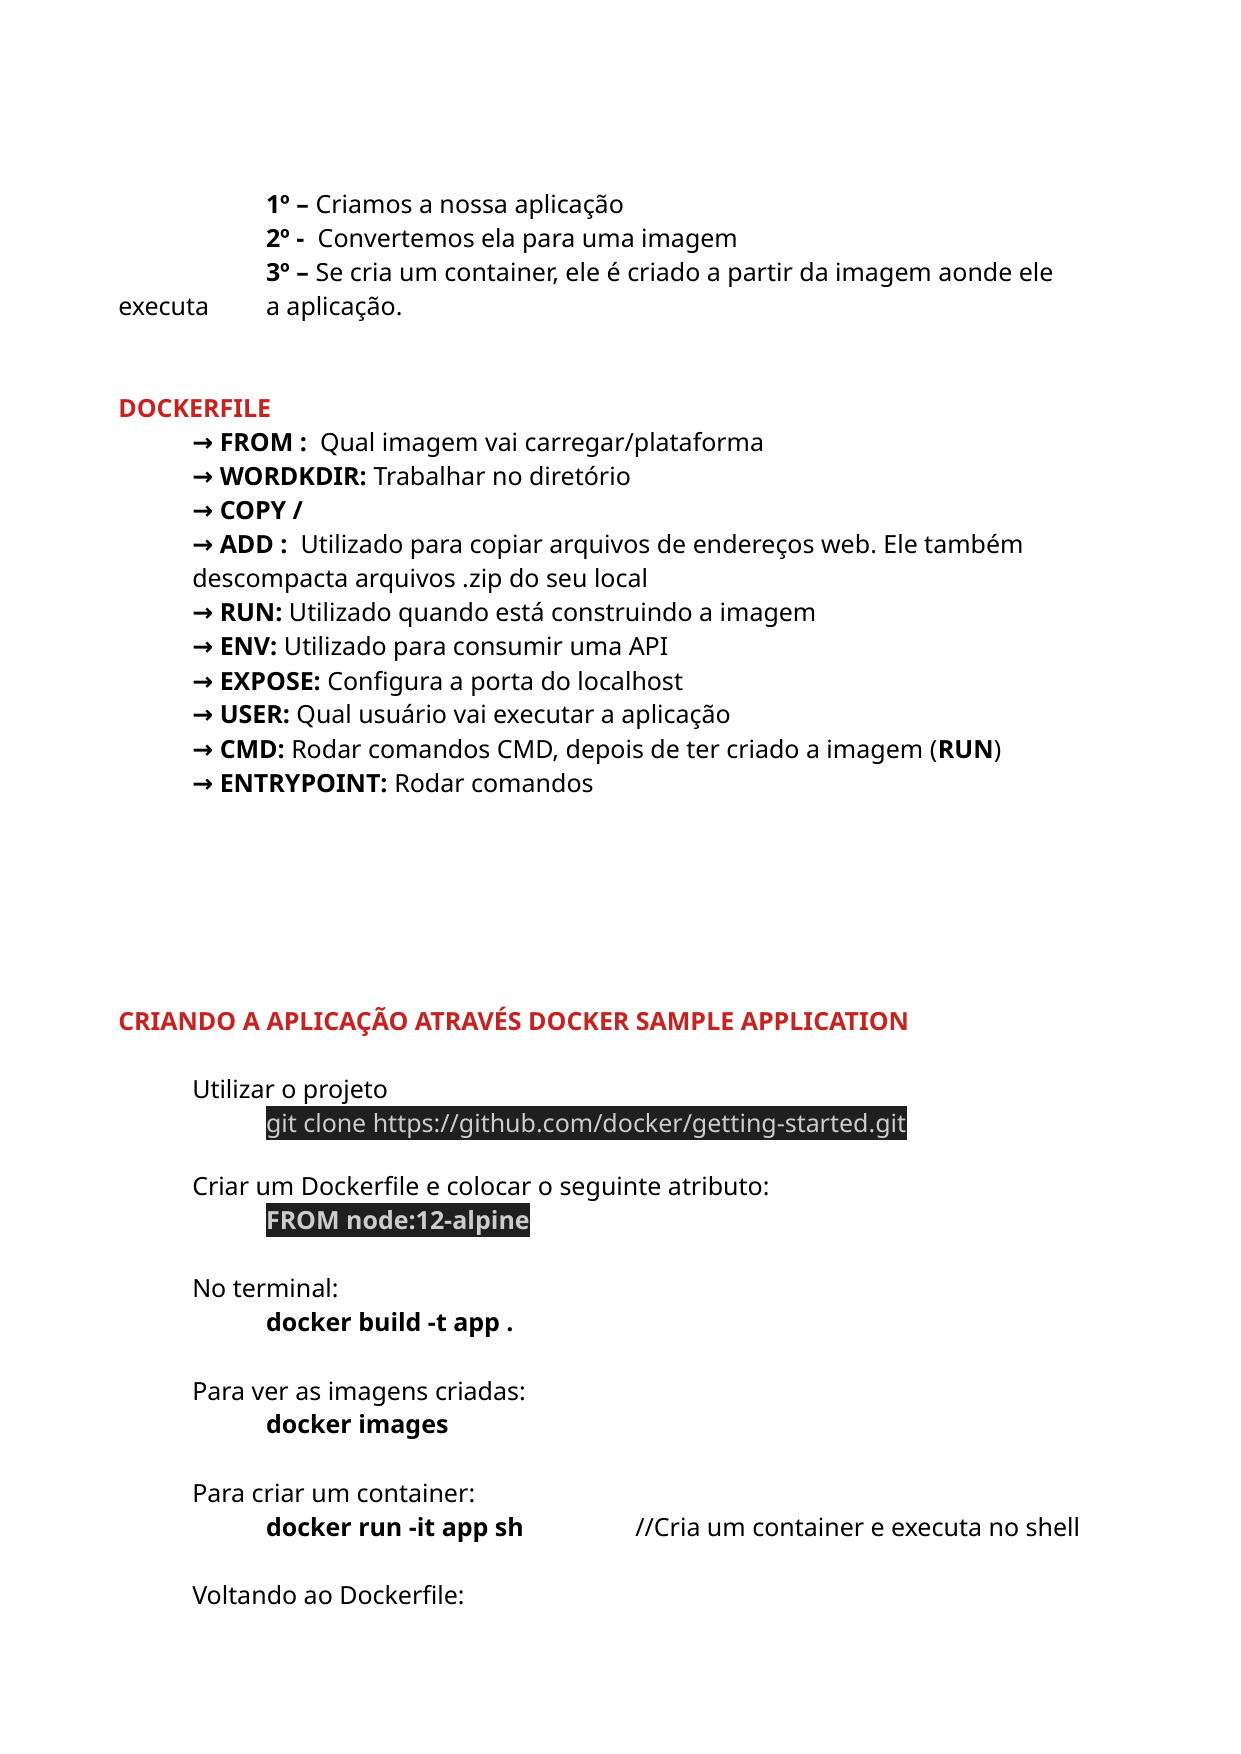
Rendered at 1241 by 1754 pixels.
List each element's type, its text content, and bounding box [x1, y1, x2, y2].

text 2º - Convertemos ela para uma imagem [118, 220, 1122, 254]
text 3º – Se cria um container, ele é criado a partir da imagem aonde ele executa a aplicação. [118, 254, 1122, 322]
text DOCKERFILE [118, 391, 1122, 425]
text Criar um Dockerfile e colocar o seguinte atributo: [118, 1169, 1122, 1203]
text docker run -it app sh //Cria um container e executa no shell [118, 1509, 1122, 1543]
text Para criar um container: [118, 1475, 1122, 1509]
text docker build -t app . [118, 1305, 1122, 1339]
text Utilizar o projeto [118, 1072, 1122, 1106]
text Voltando ao Dockerfile: [118, 1577, 1122, 1612]
text → EXPOSE: Configura a porta do localhost [118, 663, 1122, 697]
text → USER: Qual usuário vai executar a aplicação [118, 697, 1122, 731]
text → RUN: Utilizado quando está construindo a imagem [118, 595, 1122, 629]
text 1º – Criamos a nossa aplicação [118, 186, 1122, 220]
text → FROM : Qual imagem vai carregar/plataforma [118, 425, 1122, 459]
text No terminal: [118, 1271, 1122, 1305]
text → WORDKDIR: Trabalhar no diretório [118, 459, 1122, 493]
text → CMD: Rodar comandos CMD, depois de ter criado a imagem (RUN) [118, 731, 1122, 765]
text → ENV: Utilizado para consumir uma API [118, 629, 1122, 663]
text → ENTRYPOINT: Rodar comandos [118, 765, 1122, 799]
text FROM node:12-alpine [118, 1203, 1122, 1237]
text → ADD : Utilizado para copiar arquivos de endereços web. Ele também descompacta arquivos .zip do seu local [118, 527, 1122, 595]
text → COPY / [118, 493, 1122, 527]
text docker images [118, 1407, 1122, 1441]
text Para ver as imagens criadas: [118, 1373, 1122, 1407]
text git clone https://github.com/docker/getting-started.git [118, 1106, 1122, 1140]
text CRIANDO A APLICAÇÃO ATRAVÉS DOCKER SAMPLE APPLICATION [118, 1004, 1122, 1038]
